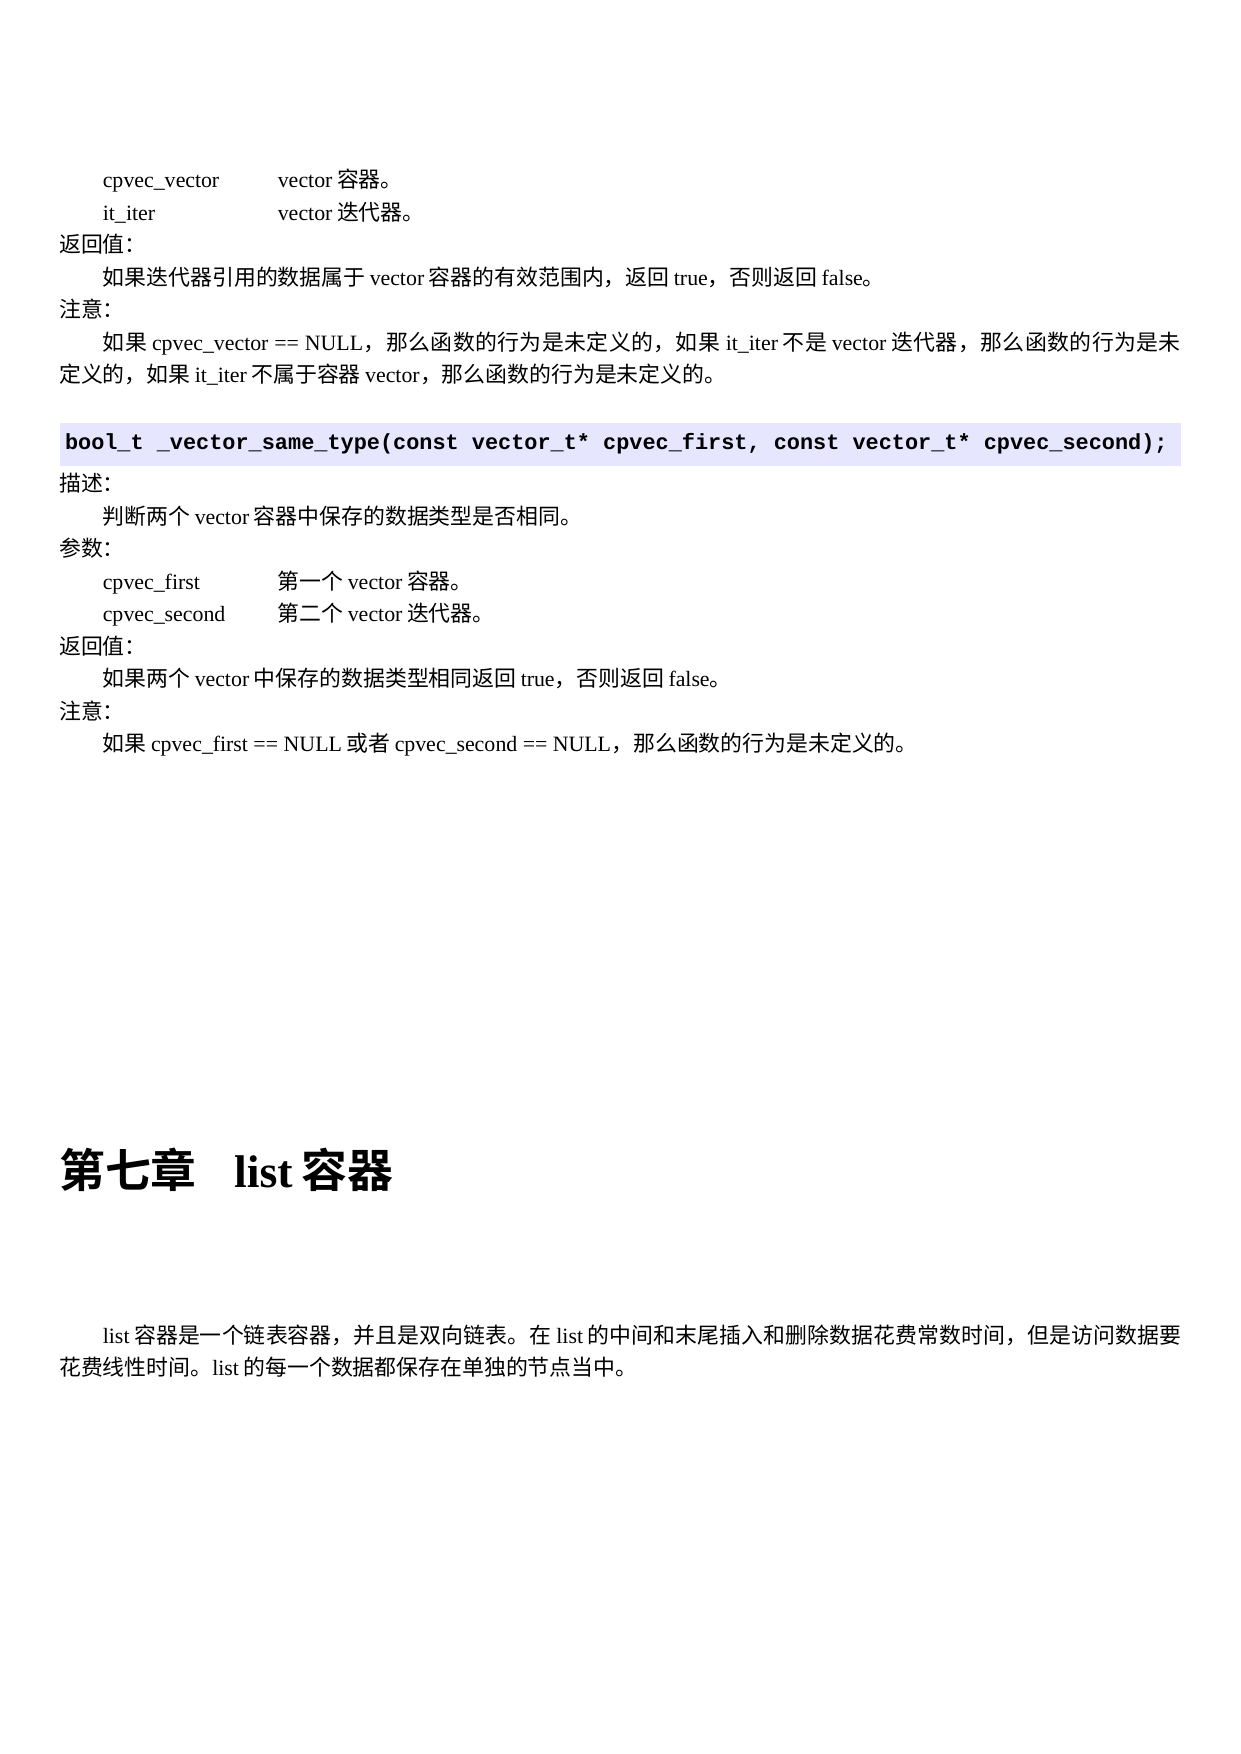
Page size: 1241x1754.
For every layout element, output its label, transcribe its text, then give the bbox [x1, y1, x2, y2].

text list容器是一个链表容器，并且是双向链表。在list的中间和末尾插入和删除数据花费常数时间，但是访问数据要花费线性时间。list的每一个数据都保存在单独的节点当中。 [59, 1317, 1181, 1382]
text 注意： [59, 292, 1181, 324]
text 判断两个vector容器中保存的数据类型是否相同。 [59, 498, 1181, 531]
table_header bool_t _vector_same_type(const vector_t* cpvec_first, const vector_t* cpvec_second); [60, 423, 1181, 466]
subtitle list容器 [59, 1119, 1181, 1216]
text it_iter vector迭代器。 [59, 194, 1181, 227]
text 如果cpvec_first == NULL或者cpvec_second == NULL，那么函数的行为是未定义的。 [59, 726, 1181, 758]
text cpvec_vector vector容器。 [59, 162, 1181, 194]
text 参数： [59, 531, 1181, 563]
text 返回值： [59, 628, 1181, 661]
text 如果cpvec_vector == NULL，那么函数的行为是未定义的，如果it_iter不是vector迭代器，那么函数的行为是未定义的，如果it_iter不属于容器vector，那么函数的行为是未定义的。 [59, 324, 1181, 389]
text 描述： [59, 467, 1181, 498]
text 如果迭代器引用的数据属于vector容器的有效范围内，返回true，否则返回false。 [59, 259, 1181, 292]
text 如果两个vector中保存的数据类型相同返回true，否则返回false。 [59, 661, 1181, 693]
text cpvec_first 第一个vector容器。 [59, 563, 1181, 596]
text 注意： [59, 693, 1181, 726]
text cpvec_second 第二个vector迭代器。 [59, 596, 1181, 628]
text 返回值： [59, 227, 1181, 259]
